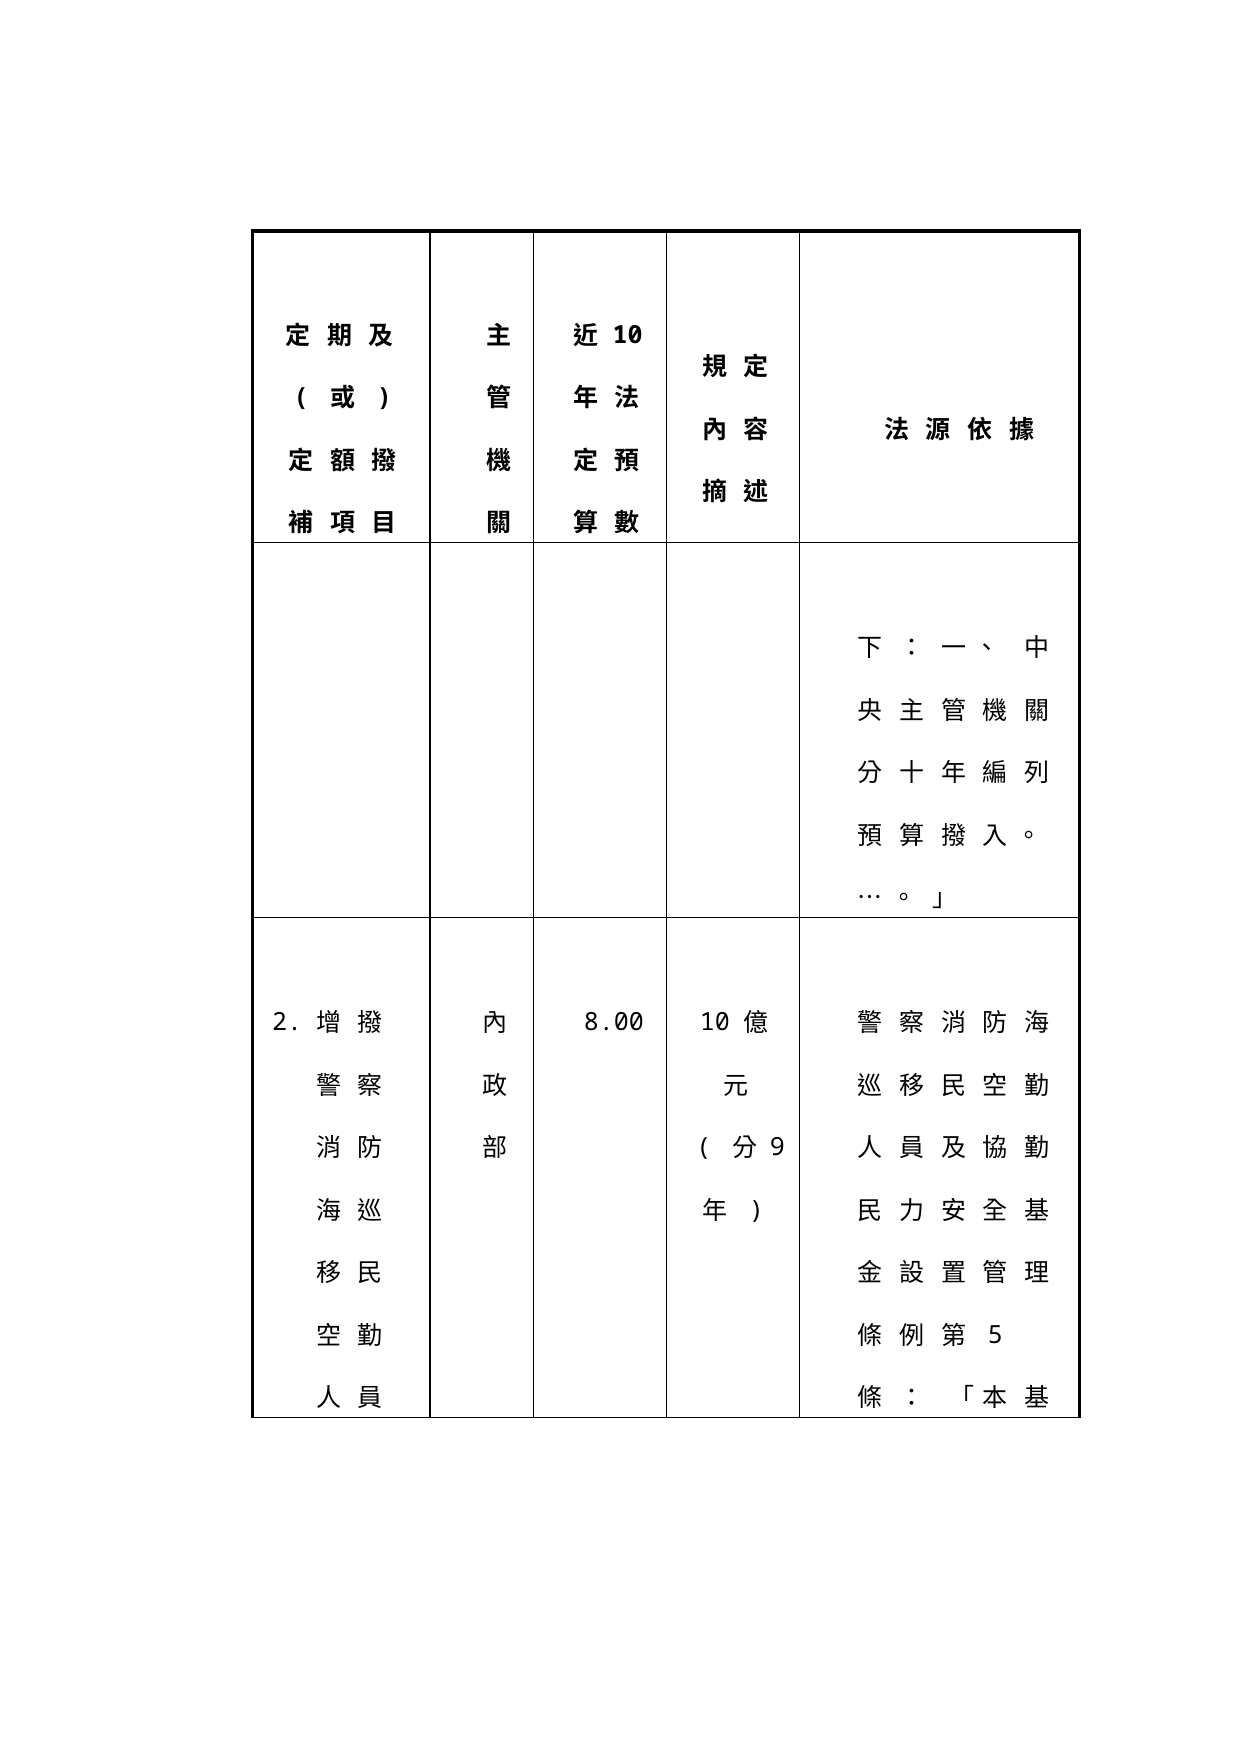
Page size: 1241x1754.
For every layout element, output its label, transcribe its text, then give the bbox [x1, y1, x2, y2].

table_cell 2.增撥警察消防海巡移民空勤人員 [254, 918, 429, 1417]
table_cell [667, 543, 799, 917]
table_cell [254, 543, 429, 917]
table_header 主管機關 [431, 233, 533, 542]
table_cell 10億元 (分9年) [667, 918, 799, 1417]
table_cell 8.00 [534, 918, 666, 1417]
table_header 定期及(或)定額撥補項目 [254, 233, 429, 542]
table_cell [431, 543, 533, 917]
table_header 規定內容摘述 [667, 233, 799, 542]
table_cell 警察消防海巡移民空勤人員及協勤民力安全基金設置管理條例第5條：「本基 [800, 918, 1078, 1417]
table_header 近10年法定預算數 [534, 233, 666, 542]
table_header 法源依據 [800, 233, 1078, 542]
table_cell 內政部 [431, 918, 533, 1417]
table_cell 下：一、中央主管機關分十年編列預算撥入。…。」 [800, 543, 1078, 917]
table_cell [534, 543, 666, 917]
